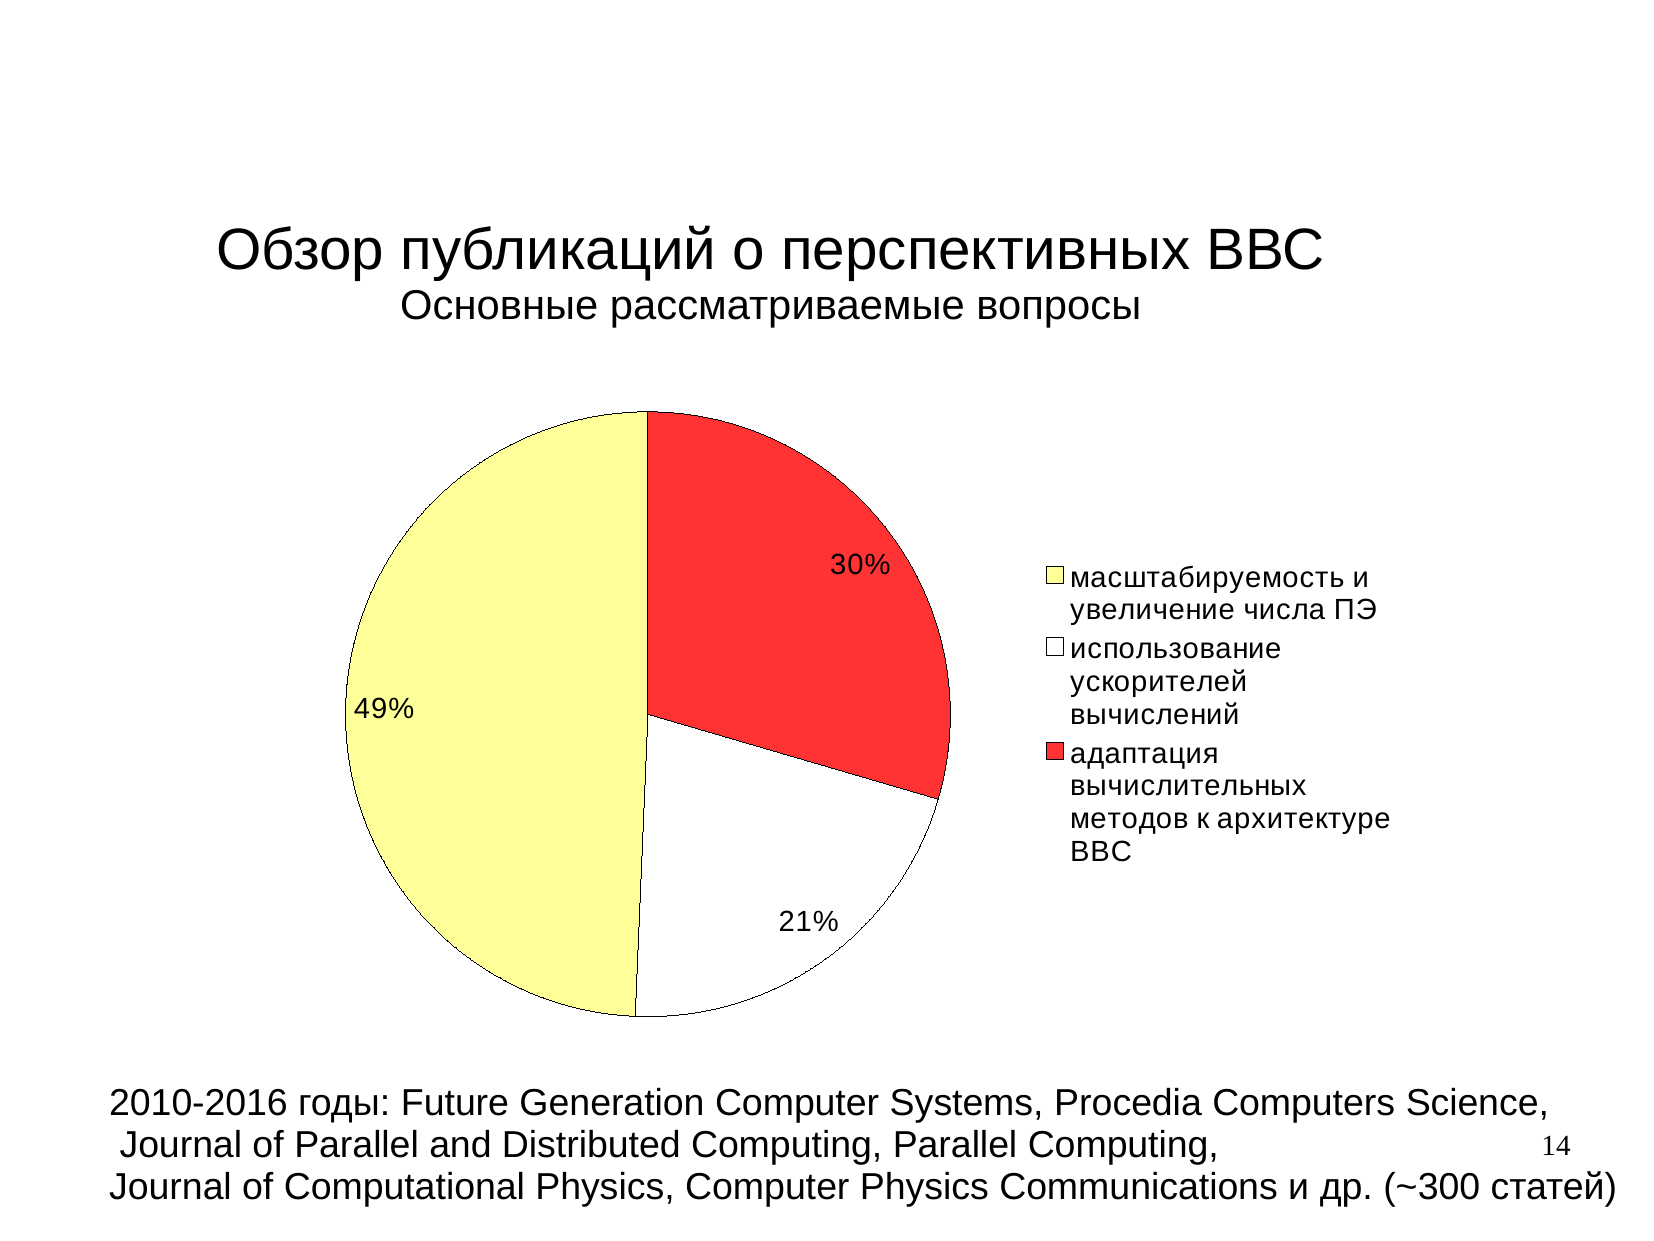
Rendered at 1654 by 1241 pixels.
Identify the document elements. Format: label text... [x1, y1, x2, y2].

text_box 2010-2016 годы: Future Generation Computer Systems, Procedia Computers Science, Journal of Parallel and Distributed Computing, Parallel Computing, Journal of Computational Physics, Computer Physics Communications и др. (~300 статей) [94, 1074, 1633, 1216]
title Обзор публикаций о перспективных ВВС Основные рассматриваемые вопросы [26, 199, 1516, 346]
chart [259, 399, 1415, 1030]
